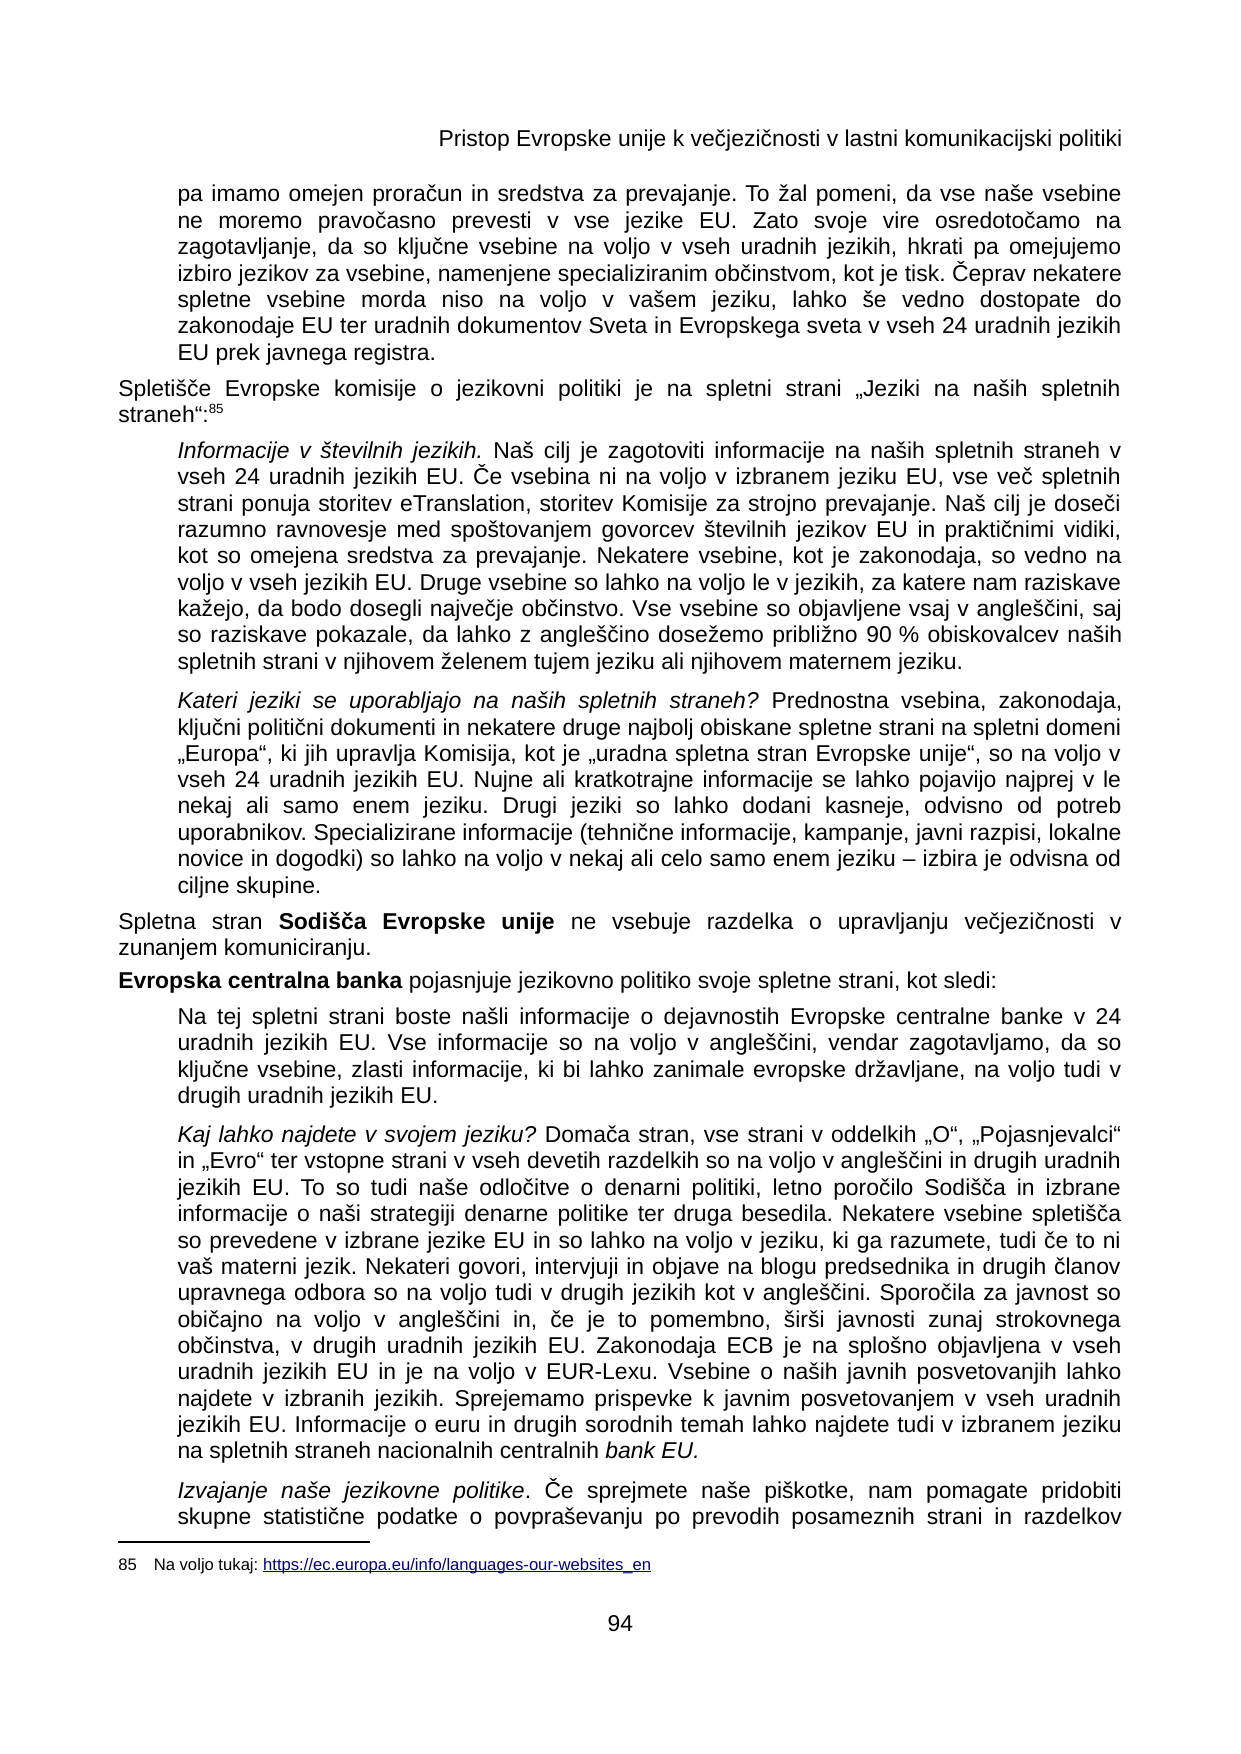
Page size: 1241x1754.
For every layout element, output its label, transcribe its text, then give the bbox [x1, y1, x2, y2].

text Informacije v številnih jezikih. Naš cilj je zagotoviti informacije na naših spletnih straneh v vseh 24 uradnih jezikih EU. Če vsebina ni na voljo v izbranem jeziku EU, vse več spletnih strani ponuja storitev eTranslation, storitev Komisije za strojno prevajanje. Naš cilj je doseči razumno ravnovesje med spoštovanjem govorcev številnih jezikov EU in praktičnimi vidiki, kot so omejena sredstva za prevajanje. Nekatere vsebine, kot je zakonodaja, so vedno na voljo v vseh jezikih EU. Druge vsebine so lahko na voljo le v jezikih, za katere nam raziskave kažejo, da bodo dosegli največje občinstvo. Vse vsebine so objavljene vsaj v angleščini, saj so raziskave pokazale, da lahko z angleščino dosežemo približno 90 % obiskovalcev naših spletnih strani v njihovem želenem tujem jeziku ali njihovem maternem jeziku. [177, 437, 1122, 674]
text Evropska centralna banka pojasnjuje jezikovno politiko svoje spletne strani, kot sledi: [118, 967, 1122, 993]
text pa imamo omejen proračun in sredstva za prevajanje. To žal pomeni, da vse naše vsebine ne moremo pravočasno prevesti v vse jezike EU. Zato svoje vire osredotočamo na zagotavljanje, da so ključne vsebine na voljo v vseh uradnih jezikih, hkrati pa omejujemo izbiro jezikov za vsebine, namenjene specializiranim občinstvom, kot je tisk. Čeprav nekatere spletne vsebine morda niso na voljo v vašem jeziku, lahko še vedno dostopate do zakonodaje EU ter uradnih dokumentov Sveta in Evropskega sveta v vseh 24 uradnih jezikih EU prek javnega registra. [177, 180, 1122, 365]
text Spletišče Evropske komisije o jezikovni politiki je na spletni strani „Jeziki na naših spletnih straneh“: [118, 374, 1122, 427]
text Spletna stran Sodišča Evropske unije ne vsebuje razdelka o upravljanju večjezičnosti v zunanjem komuniciranju. [118, 908, 1122, 960]
text Kaj lahko najdete v svojem jeziku? Domača stran, vse strani v oddelkih „O“, „Pojasnjevalci“ in „Evro“ ter vstopne strani v vseh devetih razdelkih so na voljo v angleščini in drugih uradnih jezikih EU. To so tudi naše odločitve o denarni politiki, letno poročilo Sodišča in izbrane informacije o naši strategiji denarne politike ter druga besedila. Nekatere vsebine spletišča so prevedene v izbrane jezike EU in so lahko na voljo v jeziku, ki ga razumete, tudi če to ni vaš materni jezik. Nekateri govori, intervjuji in objave na blogu predsednika in drugih članov upravnega odbora so na voljo tudi v drugih jezikih kot v angleščini. Sporočila za javnost so običajno na voljo v angleščini in, če je to pomembno, širši javnosti zunaj strokovnega občinstva, v drugih uradnih jezikih EU. Zakonodaja ECB je na splošno objavljena v vseh uradnih jezikih EU in je na voljo v EUR-Lexu. Vsebine o naših javnih posvetovanjih lahko najdete v izbranih jezikih. Sprejemamo prispevke k javnim posvetovanjem v vseh uradnih jezikih EU. Informacije o euru in drugih sorodnih temah lahko najdete tudi v izbranem jeziku na spletnih straneh nacionalnih centralnih bank EU. [177, 1121, 1122, 1464]
text Na tej spletni strani boste našli informacije o dejavnostih Evropske centralne banke v 24 uradnih jezikih EU. Vse informacije so na voljo v angleščini, vendar zagotavljamo, da so ključne vsebine, zlasti informacije, ki bi lahko zanimale evropske državljane, na voljo tudi v drugih uradnih jezikih EU. [177, 1003, 1122, 1108]
text Kateri jeziki se uporabljajo na naših spletnih straneh? Prednostna vsebina, zakonodaja, ključni politični dokumenti in nekatere druge najbolj obiskane spletne strani na spletni domeni „Europa“, ki jih upravlja Komisija, kot je „uradna spletna stran Evropske unije“, so na voljo v vseh 24 uradnih jezikih EU. Nujne ali kratkotrajne informacije se lahko pojavijo najprej v le nekaj ali samo enem jeziku. Drugi jeziki so lahko dodani kasneje, odvisno od potreb uporabnikov. Specializirane informacije (tehnične informacije, kampanje, javni razpisi, lokalne novice in dogodki) so lahko na voljo v nekaj ali celo samo enem jeziku – izbira je odvisna od ciljne skupine. [177, 687, 1122, 898]
text Na voljo tukaj: https://ec.europa.eu/info/languages-our-websites_en [118, 1554, 1122, 1573]
text Izvajanje naše jezikovne politike. Če sprejmete naše piškotke, nam pomagate pridobiti skupne statistične podatke o povpraševanju po prevodih posameznih strani in razdelkov [177, 1477, 1122, 1529]
